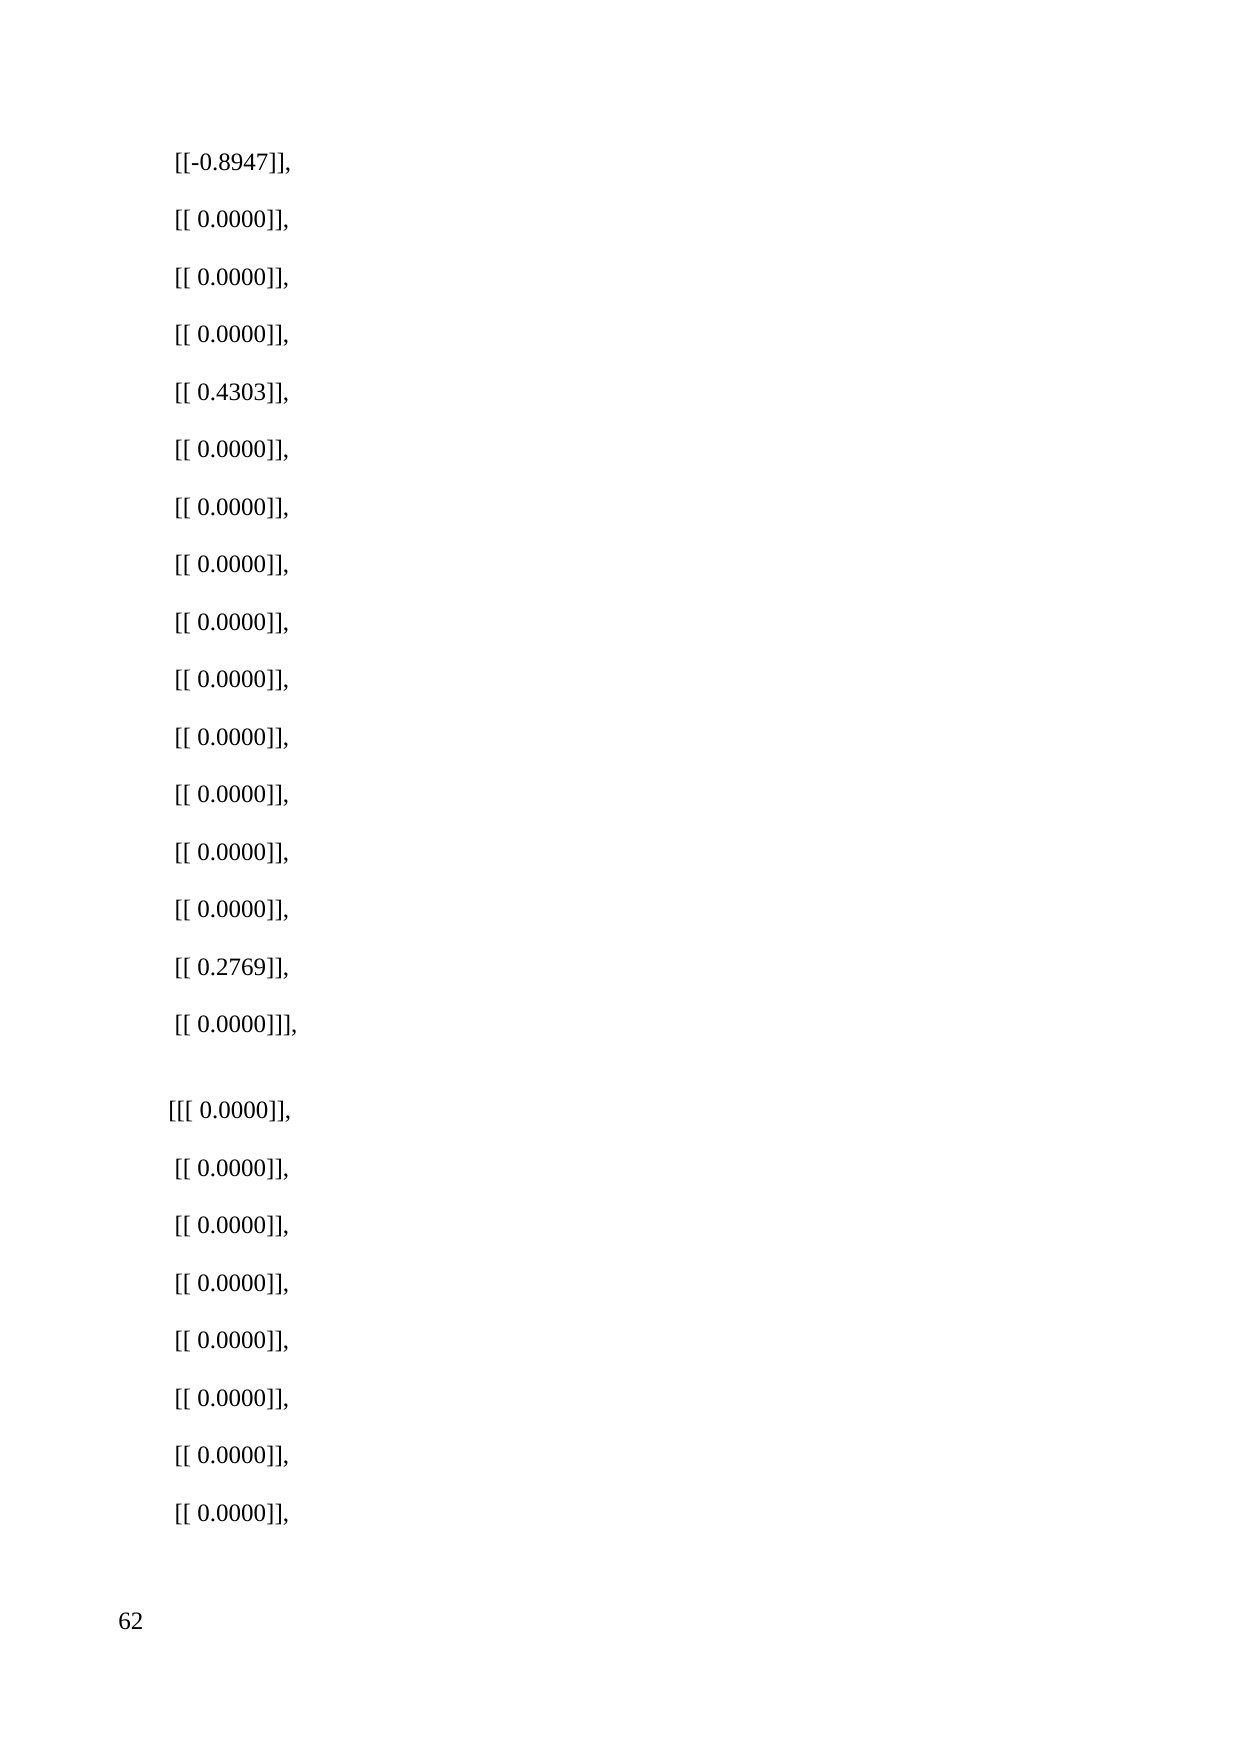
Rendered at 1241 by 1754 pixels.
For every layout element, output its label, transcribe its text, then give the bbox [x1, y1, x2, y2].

text [[ 0.0000]], [118, 434, 1122, 463]
text [[ 0.0000]], [118, 607, 1122, 636]
text [[ 0.0000]], [118, 1268, 1122, 1297]
text [[[ 0.0000]], [118, 1096, 1122, 1124]
text [[ 0.0000]], [118, 549, 1122, 578]
text [[ 0.0000]], [118, 1498, 1122, 1527]
text [[ 0.4303]], [118, 377, 1122, 406]
text [[ 0.0000]], [118, 262, 1122, 291]
text [[ 0.0000]], [118, 1211, 1122, 1239]
text [[ 0.0000]], [118, 492, 1122, 521]
text [[ 0.0000]], [118, 664, 1122, 693]
text [[ 0.0000]], [118, 779, 1122, 808]
text [[ 0.2769]], [118, 952, 1122, 981]
text [[ 0.0000]], [118, 1383, 1122, 1412]
text [[ 0.0000]], [118, 1326, 1122, 1354]
text [[ 0.0000]], [118, 1153, 1122, 1182]
text [[ 0.0000]], [118, 894, 1122, 923]
text [[ 0.0000]], [118, 204, 1122, 233]
text [[ 0.0000]], [118, 837, 1122, 866]
text [[ 0.0000]], [118, 319, 1122, 348]
text [[ 0.0000]], [118, 1441, 1122, 1469]
text [[ 0.0000]], [118, 722, 1122, 751]
text [[ 0.0000]]], [118, 1009, 1122, 1038]
text [[-0.8947]], [118, 147, 1122, 176]
